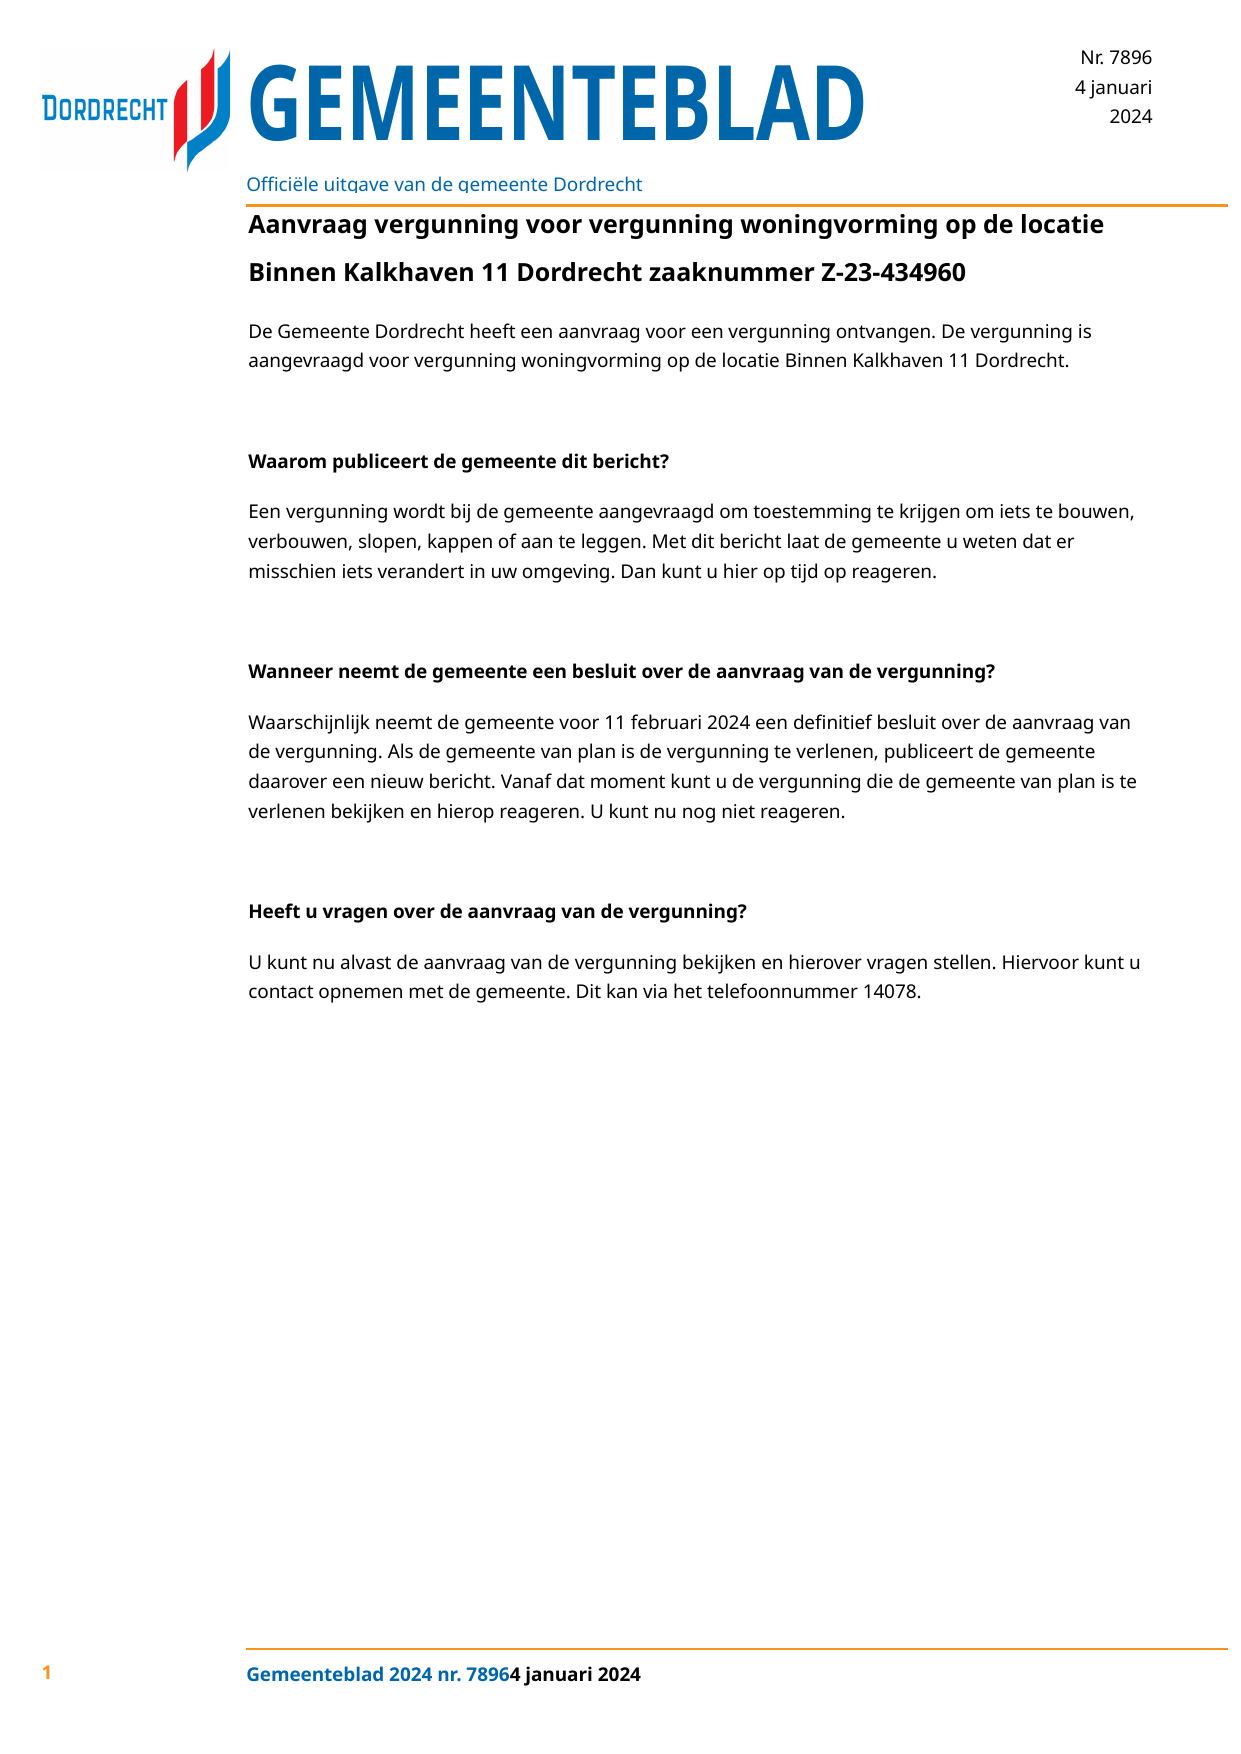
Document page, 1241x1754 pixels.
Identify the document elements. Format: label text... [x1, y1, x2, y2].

text Wanneer neemt de gemeente een besluit over de aanvraag van de vergunning? [248, 659, 1152, 684]
text Waarschijnlijk neemt de gemeente voor 11 februari 2024 een definitief besluit over de aanvraag van de vergunning. Als de gemeente van plan is de vergunning te verlenen, publiceert de gemeente daarover een nieuw bericht. Vanaf dat moment kunt u de vergunning die de gemeente van plan is te verlenen bekijken en hierop reageren. U kunt nu nog niet reageren. [248, 709, 1152, 824]
text De Gemeente Dordrecht heeft een aanvraag voor een vergunning ontvangen. De vergunning is aangevraagd voor vergunning woningvorming op de locatie Binnen Kalkhaven 11 Dordrecht. [248, 318, 1152, 373]
picture [41, 47, 231, 172]
text Waarom publiceert de gemeente dit bericht? [248, 448, 1152, 474]
text Aanvraag vergunning voor vergunning woningvorming op de locatie Binnen Kalkhaven 11 Dordrecht zaaknummer Z-23-434960 [248, 207, 1152, 288]
text Heeft u vragen over de aanvraag van de vergunning? [248, 899, 1152, 924]
text U kunt nu alvast de aanvraag van de vergunning bekijken en hierover vragen stellen. Hiervoor kunt u contact opnemen met de gemeente. Dit kan via het telefoonnummer 14078. [248, 949, 1152, 1004]
text Een vergunning wordt bij de gemeente aangevraagd om toestemming te krijgen om iets te bouwen, verbouwen, slopen, kappen of aan te leggen. Met dit bericht laat de gemeente u weten dat er misschien iets verandert in uw omgeving. Dan kunt u hier op tijd op reageren. [248, 499, 1152, 584]
